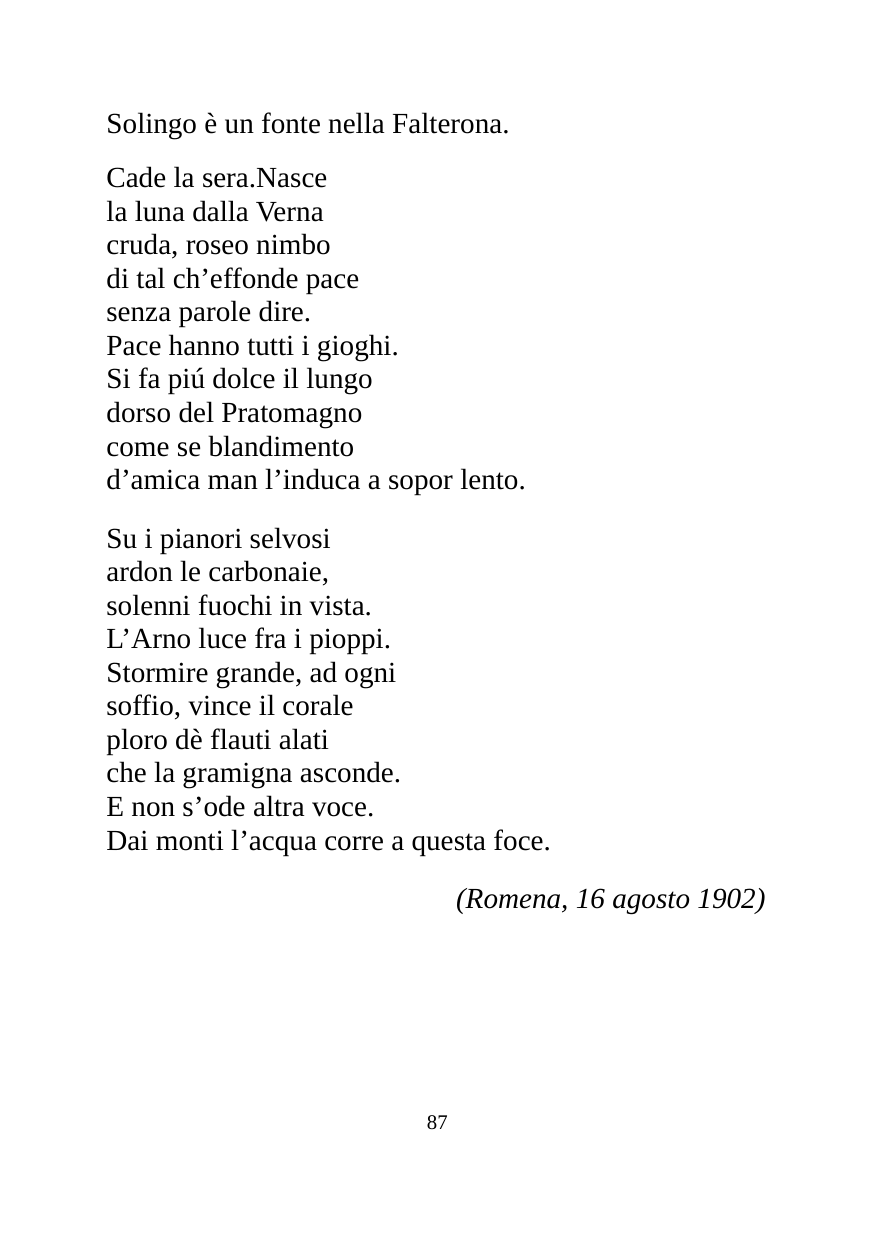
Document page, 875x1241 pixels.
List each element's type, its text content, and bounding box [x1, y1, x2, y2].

text di tal ch’effonde pace [106, 261, 768, 294]
text Cade la sera.Nasce [106, 160, 768, 194]
text d’amica man l’induca a sopor lento. [106, 462, 768, 496]
text Solingo è un fonte nella Falterona. [106, 106, 768, 140]
text senza parole dire. [106, 294, 768, 328]
text ardon le carbonaie, [106, 554, 768, 588]
text soffio, vince il corale [106, 688, 768, 722]
text solenni fuochi in vista. [106, 588, 768, 621]
text Pace hanno tutti i gioghi. [106, 328, 768, 362]
text Dai monti l’acqua corre a questa foce. [106, 823, 768, 856]
text Si fa piú dolce il lungo [106, 362, 768, 395]
text Su i pianori selvosi [106, 521, 768, 554]
text come se blandimento [106, 429, 768, 462]
text cruda, roseo nimbo [106, 227, 768, 261]
text che la gramigna asconde. [106, 756, 768, 789]
text Stormire grande, ad ogni [106, 655, 768, 688]
text ploro dè flauti alati [106, 722, 768, 756]
text E non s’ode altra voce. [106, 789, 768, 823]
text (Romena, 16 agosto 1902) [106, 881, 768, 915]
text L’Arno luce fra i pioppi. [106, 621, 768, 655]
text la luna dalla Verna [106, 194, 768, 227]
text dorso del Pratomagno [106, 395, 768, 429]
